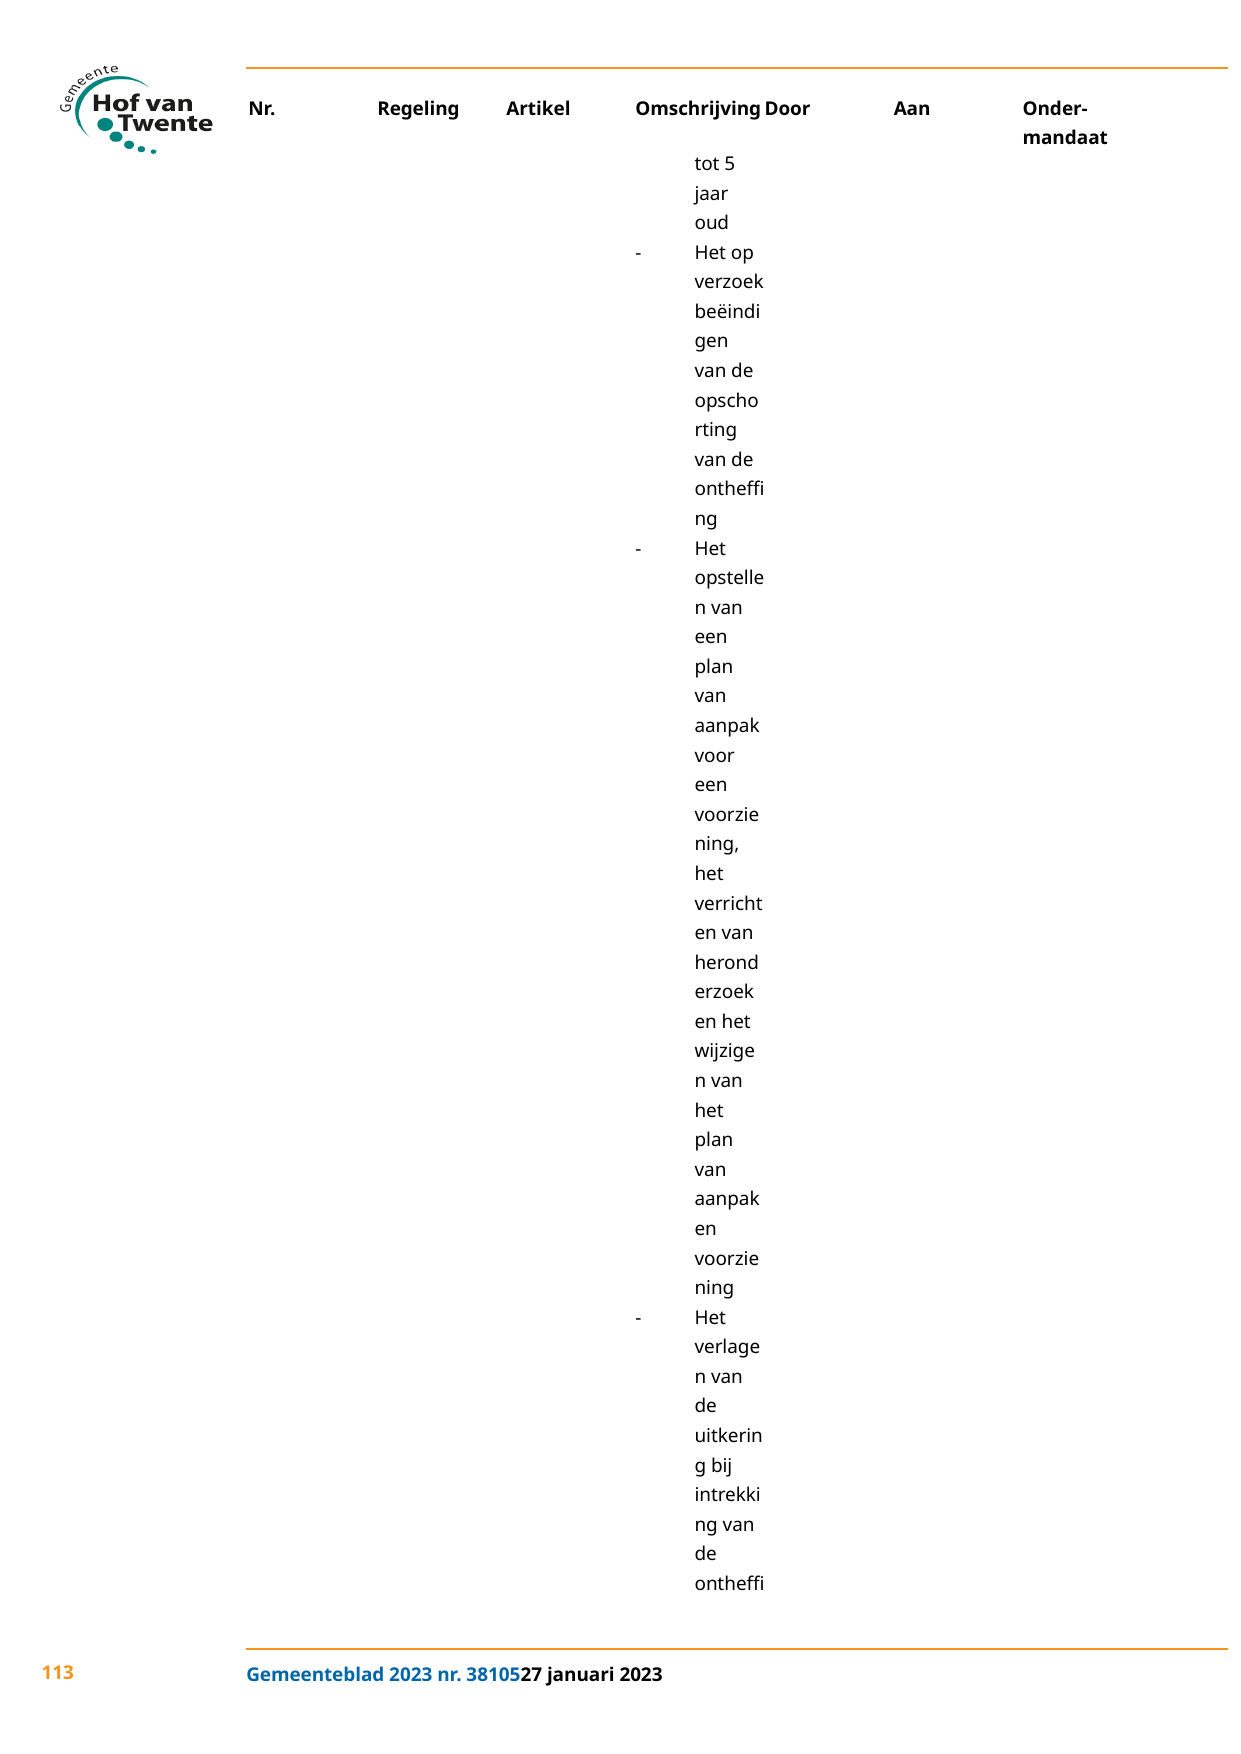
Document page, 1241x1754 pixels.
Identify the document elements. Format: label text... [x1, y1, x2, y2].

table_cell [764, 150, 893, 1596]
table_cell [506, 150, 635, 1596]
picture [41, 47, 231, 172]
table_header Aan [894, 95, 1022, 150]
table_header Artikel [506, 95, 635, 150]
table_header Door [764, 95, 893, 150]
table_cell [1023, 150, 1152, 1596]
table_header Regeling [377, 95, 506, 150]
table_header Omschrijving [635, 95, 764, 150]
table_cell [894, 150, 1022, 1596]
table_cell [377, 150, 506, 1596]
table_header Onder-mandaat [1023, 95, 1152, 150]
table_cell [248, 150, 377, 1596]
table_header Nr. [248, 95, 377, 150]
table_cell tot 5 jaar oud Het op verzoek beëindigen van de opschorting van de ontheffing Het opstellen van een plan van aanpak voor een voorziening, het verrichten van heronderzoek en het wijzigen van het plan van aanpak en voorziening Het verlagen van de uitkering bij intrekking van de ontheffi [635, 150, 764, 1596]
